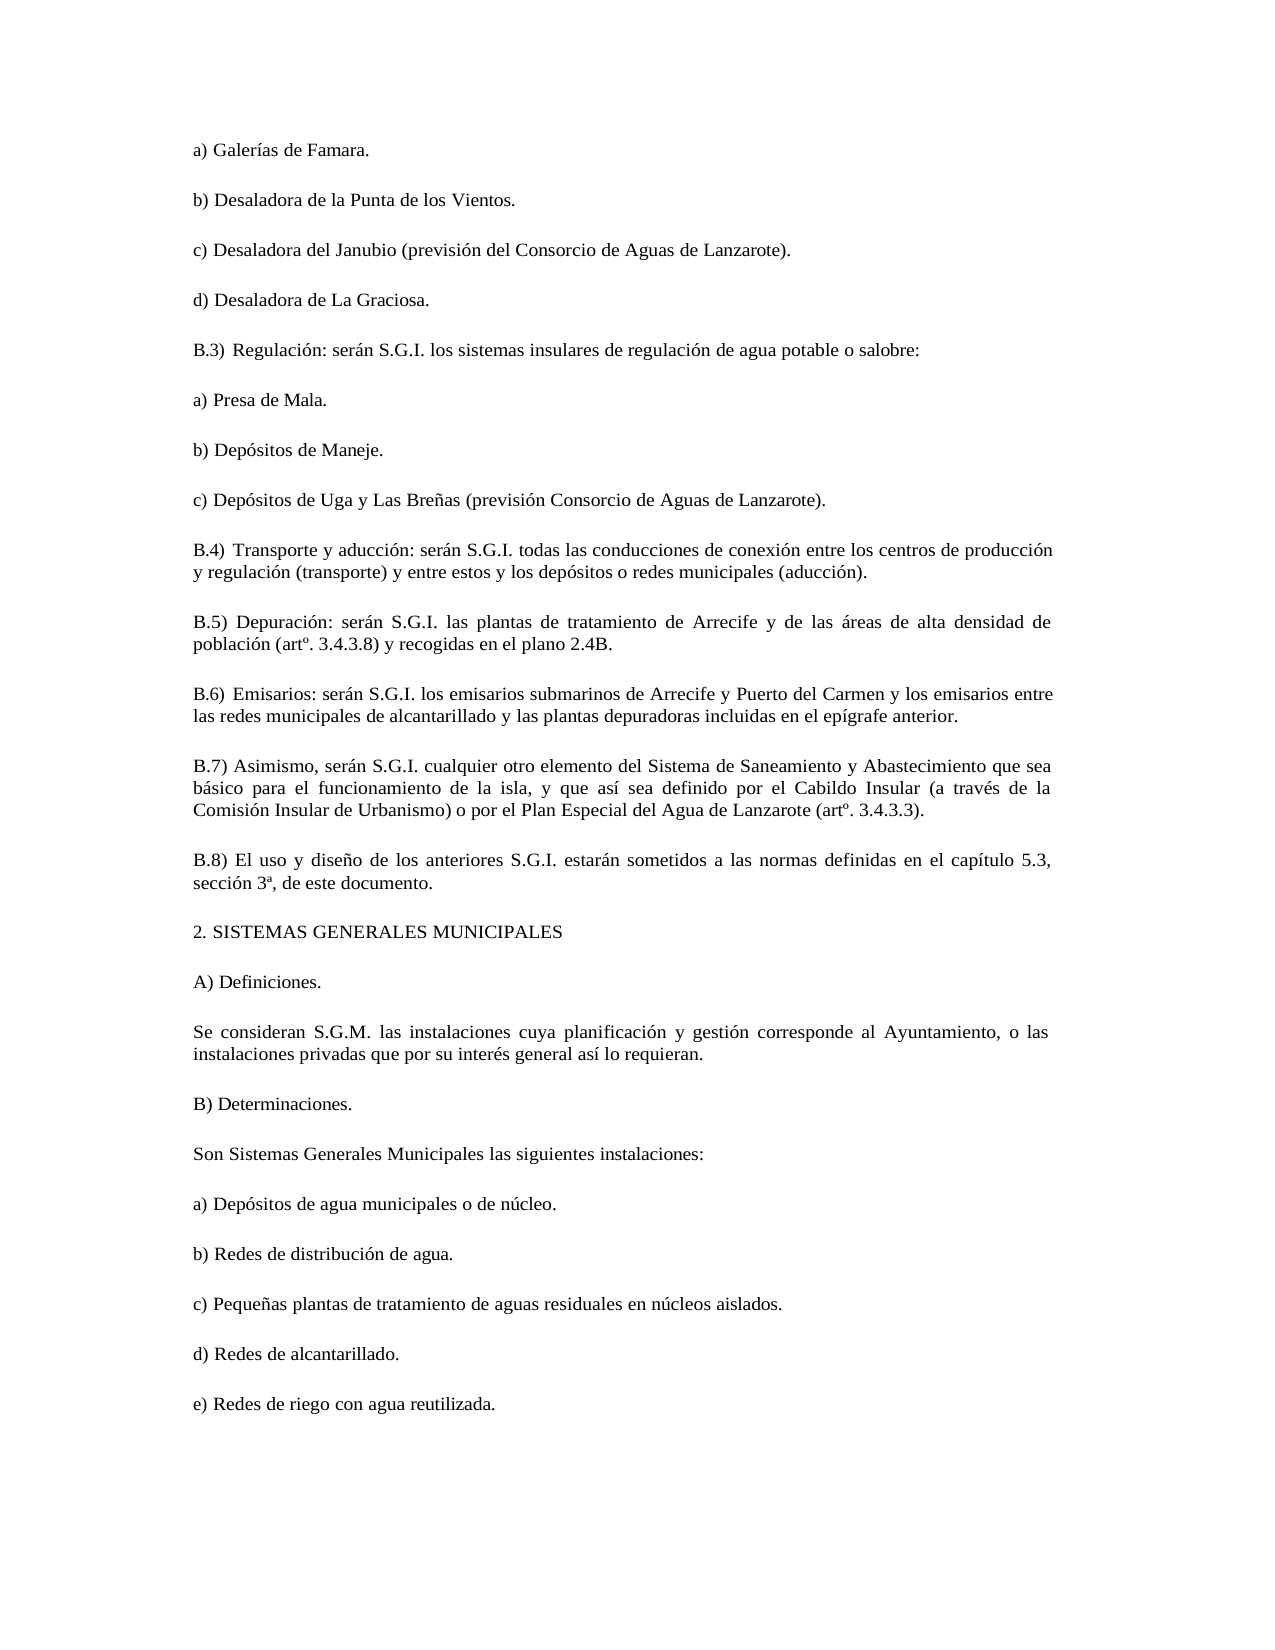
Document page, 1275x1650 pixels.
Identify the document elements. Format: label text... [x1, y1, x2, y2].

list Depuración: serán S.G.I. las plantas de tratamiento de Arrecife y de las áreas de alta densidad de población (artº. 3.4.3.8) y recogidas en el plano 2.4B. [193, 611, 1053, 654]
list Depósitos de Maneje. [193, 439, 1096, 460]
list Redes de riego con agua reutilizada. [193, 1393, 1096, 1414]
list SISTEMAS GENERALES MUNICIPALES [193, 921, 1096, 942]
list Desaladora de la Punta de los Vientos. [193, 188, 1096, 210]
list Redes de alcantarillado. [193, 1343, 1096, 1364]
list Transporte y aducción: serán S.G.I. todas las conducciones de conexión entre los centros de producción y regulación (transporte) y entre estos y los depósitos o redes municipales (aducción). [193, 539, 1053, 582]
text Son Sistemas Generales Municipales las siguientes instalaciones: [193, 1143, 1096, 1164]
list Galerías de Famara. [193, 139, 1096, 160]
list Presa de Mala. [193, 388, 1096, 410]
list Determinaciones. [193, 1093, 1096, 1114]
list Redes de distribución de agua. [193, 1243, 1096, 1264]
list Depósitos de Uga y Las Breñas (previsión Consorcio de Aguas de Lanzarote). [193, 489, 1096, 510]
list Asimismo, serán S.G.I. cualquier otro elemento del Sistema de Saneamiento y Abastecimiento que sea básico para el funcionamiento de la isla, y que así sea definido por el Cabildo Insular (a través de la Comisión Insular de Urbanismo) o por el Plan Especial del Agua de Lanzarote (artº. 3.4.3.3). [193, 755, 1053, 821]
list Definiciones. [193, 971, 1096, 992]
list Pequeñas plantas de tratamiento de aguas residuales en núcleos aislados. [193, 1293, 1096, 1314]
text Se consideran S.G.M. las instalaciones cuya planificación y gestión corresponde al Ayuntamiento, o las instalaciones privadas que por su interés general así lo requieran. [193, 1021, 1096, 1065]
list Desaladora del Janubio (previsión del Consorcio de Aguas de Lanzarote). [193, 239, 1096, 260]
list Regulación: serán S.G.I. los sistemas insulares de regulación de agua potable o salobre: [193, 339, 1096, 360]
list Depósitos de agua municipales o de núcleo. [193, 1193, 1096, 1214]
list Emisarios: serán S.G.I. los emisarios submarinos de Arrecife y Puerto del Carmen y los emisarios entre las redes municipales de alcantarillado y las plantas depuradoras incluidas en el epígrafe anterior. [193, 682, 1054, 726]
list Desaladora de La Graciosa. [193, 289, 1096, 310]
list El uso y diseño de los anteriores S.G.I. estarán sometidos a las normas definidas en el capítulo 5.3, sección 3ª, de este documento. [193, 849, 1053, 893]
